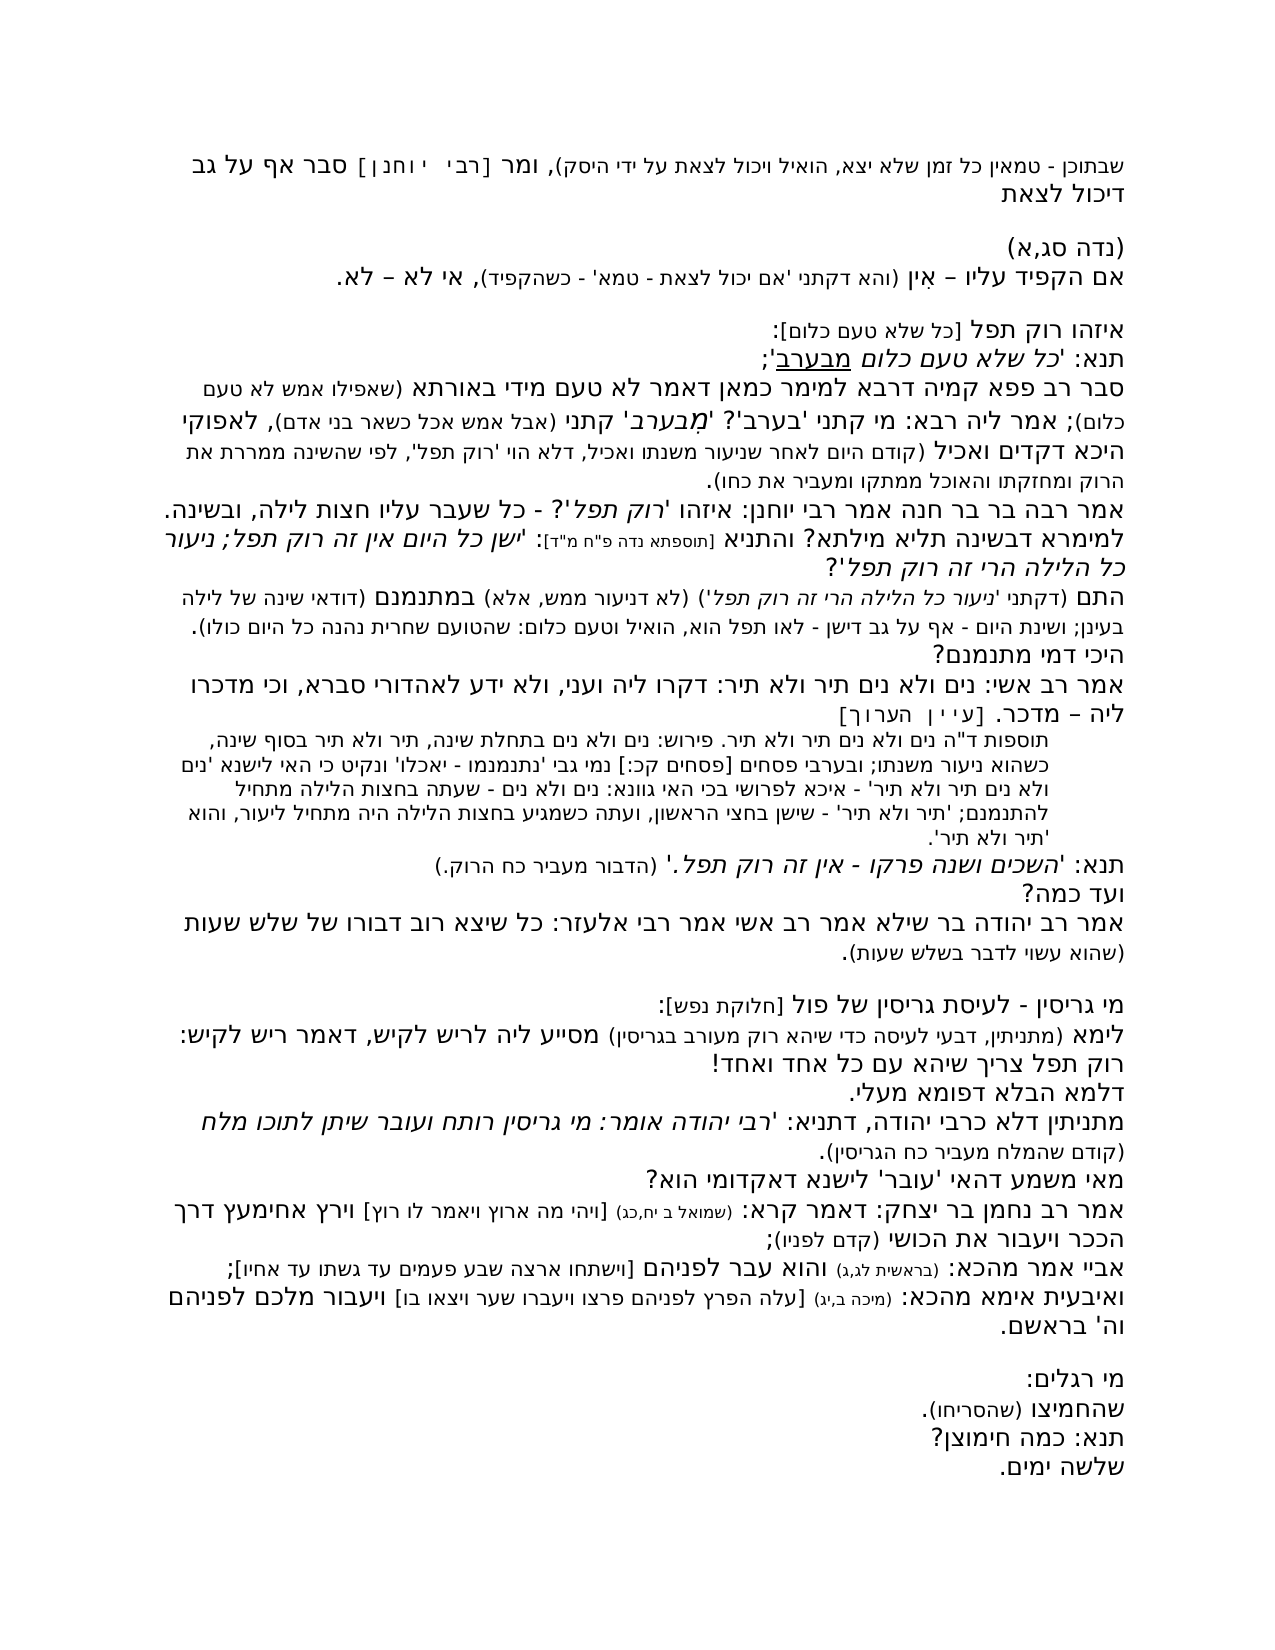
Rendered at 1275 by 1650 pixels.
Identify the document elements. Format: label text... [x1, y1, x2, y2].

text תנא: כמה חימוצן? [150, 1423, 1125, 1452]
text מתניתין דלא כרבי יהודה, דתניא: 'רבי יהודה אומר: מי גריסין רותח ועובר שיתן לתוכו מלח (קודם שהמלח מעביר כח הגריסין). [150, 1107, 1125, 1166]
text מאי משמע דהאי 'עובר' לישנא דאקדומי הוא? [150, 1166, 1125, 1195]
text שהחמיצו (שהסריחו). [150, 1394, 1125, 1423]
text שבתוכן - טמאין כל זמן שלא יצא, הואיל ויכול לצאת על ידי היסק), ומר [רבי יוחנן] סבר אף על גב דיכול לצאת [150, 150, 1125, 209]
text מי גריסין - לעיסת גריסין של פול [חלוקת נפש]: [150, 991, 1125, 1020]
text סבר רב פפא קמיה דרבא למימר כמאן דאמר לא טעם מידי באורתא (שאפילו אמש לא טעם כלום); אמר ליה רבא: מי קתני 'בערב'? 'מִבערב' קתני (אבל אמש אכל כשאר בני אדם), לאפוקי היכא דקדים ואכיל (קודם היום לאחר שניעור משנתו ואכיל, דלא הוי 'רוק תפל', לפי שהשינה ממררת את הרוק ומחזקתו והאוכל ממתקו ומעביר את כחו). [150, 373, 1125, 495]
text אם הקפיד עליו – אִין (והא דקתני 'אם יכול לצאת - טמא' - כשהקפיד), אי לא – לא. [150, 262, 1125, 291]
text (נדה סג,א) [150, 233, 1125, 262]
text אביי אמר מהכא: (בראשית לג,ג) והוא עבר לפניהם [וישתחו ארצה שבע פעמים עד גשתו עד אחיו]; ואיבעית אימא מהכא: (מיכה ב,יג) [עלה הפרץ לפניהם פרצו ויעברו שער ויצאו בו] ויעבור מלכם לפניהם וה' בראשם. [150, 1253, 1125, 1341]
text איזהו רוק תפל [כל שלא טעם כלום]: [150, 315, 1125, 344]
text אמר רבה בר בר חנה אמר רבי יוחנן: איזהו 'רוק תפל'? - כל שעבר עליו חצות לילה, ובשינה. [150, 495, 1125, 524]
text דלמא הבלא דפומא מעלי. [150, 1078, 1125, 1107]
text אמר רב נחמן בר יצחק: דאמר קרא: (שמואל ב יח,כג) [ויהי מה ארוץ ויאמר לו רוץ] וירץ אחימעץ דרך הככר ויעבור את הכושי (קדם לפניו); [150, 1195, 1125, 1253]
text תוספות ד"ה נים ולא נים תיר ולא תיר. פירוש: נים ולא נים בתחלת שינה, תיר ולא תיר בסוף שינה, כשהוא ניעור משנתו; ובערבי פסחים [פסחים קכ:] נמי גבי 'נתנמנמו - יאכלו' ונקיט כי האי לישנא 'נים ולא נים תיר ולא תיר' - איכא לפרושי בכי האי גוונא: נים ולא נים - שעתה בחצות הלילה מתחיל להתנמנם; 'תיר ולא תיר' - שישן בחצי הראשון, ועתה כשמגיע בחצות הלילה היה מתחיל ליעור, והוא 'תיר ולא תיר'. [150, 728, 1050, 850]
text היכי דמי מתנמנם? [150, 641, 1125, 670]
text לימא (מתניתין, דבעי לעיסה כדי שיהא רוק מעורב בגריסין) מסייע ליה לריש לקיש, דאמר ריש לקיש: רוק תפל צריך שיהא עם כל אחד ואחד! [150, 1020, 1125, 1078]
text תנא: 'השכים ושנה פרקו - אין זה רוק תפל.' (הדבור מעביר כח הרוק.) [150, 850, 1125, 879]
text אמר רב אשי: נים ולא נים תיר ולא תיר: דקרו ליה ועני, ולא ידע לאהדורי סברא, וכי מדכרו ליה – מדכר. [עיין הערוך] [150, 670, 1125, 728]
text למימרא דבשינה תליא מילתא? והתניא [תוספתא נדה פ"ח מ"ד]: 'ישן כל היום אין זה רוק תפל; ניעור כל הלילה הרי זה רוק תפל'? [150, 524, 1125, 582]
text שלשה ימים. [150, 1452, 1125, 1481]
text מי רגלים: [150, 1365, 1125, 1394]
text אמר רב יהודה בר שילא אמר רב אשי אמר רבי אלעזר: כל שיצא רוב דבורו של שלש שעות (שהוא עשוי לדבר בשלש שעות). [150, 908, 1125, 967]
text ועד כמה? [150, 879, 1125, 908]
text תנא: 'כל שלא טעם כלום מבערב'; [150, 344, 1125, 373]
text התם (דקתני 'ניעור כל הלילה הרי זה רוק תפל') (לא דניעור ממש, אלא) במתנמנם (דודאי שינה של לילה בעינן; ושינת היום - אף על גב דישן - לאו תפל הוא, הואיל וטעם כלום: שהטועם שחרית נהנה כל היום כולו). [150, 582, 1125, 641]
